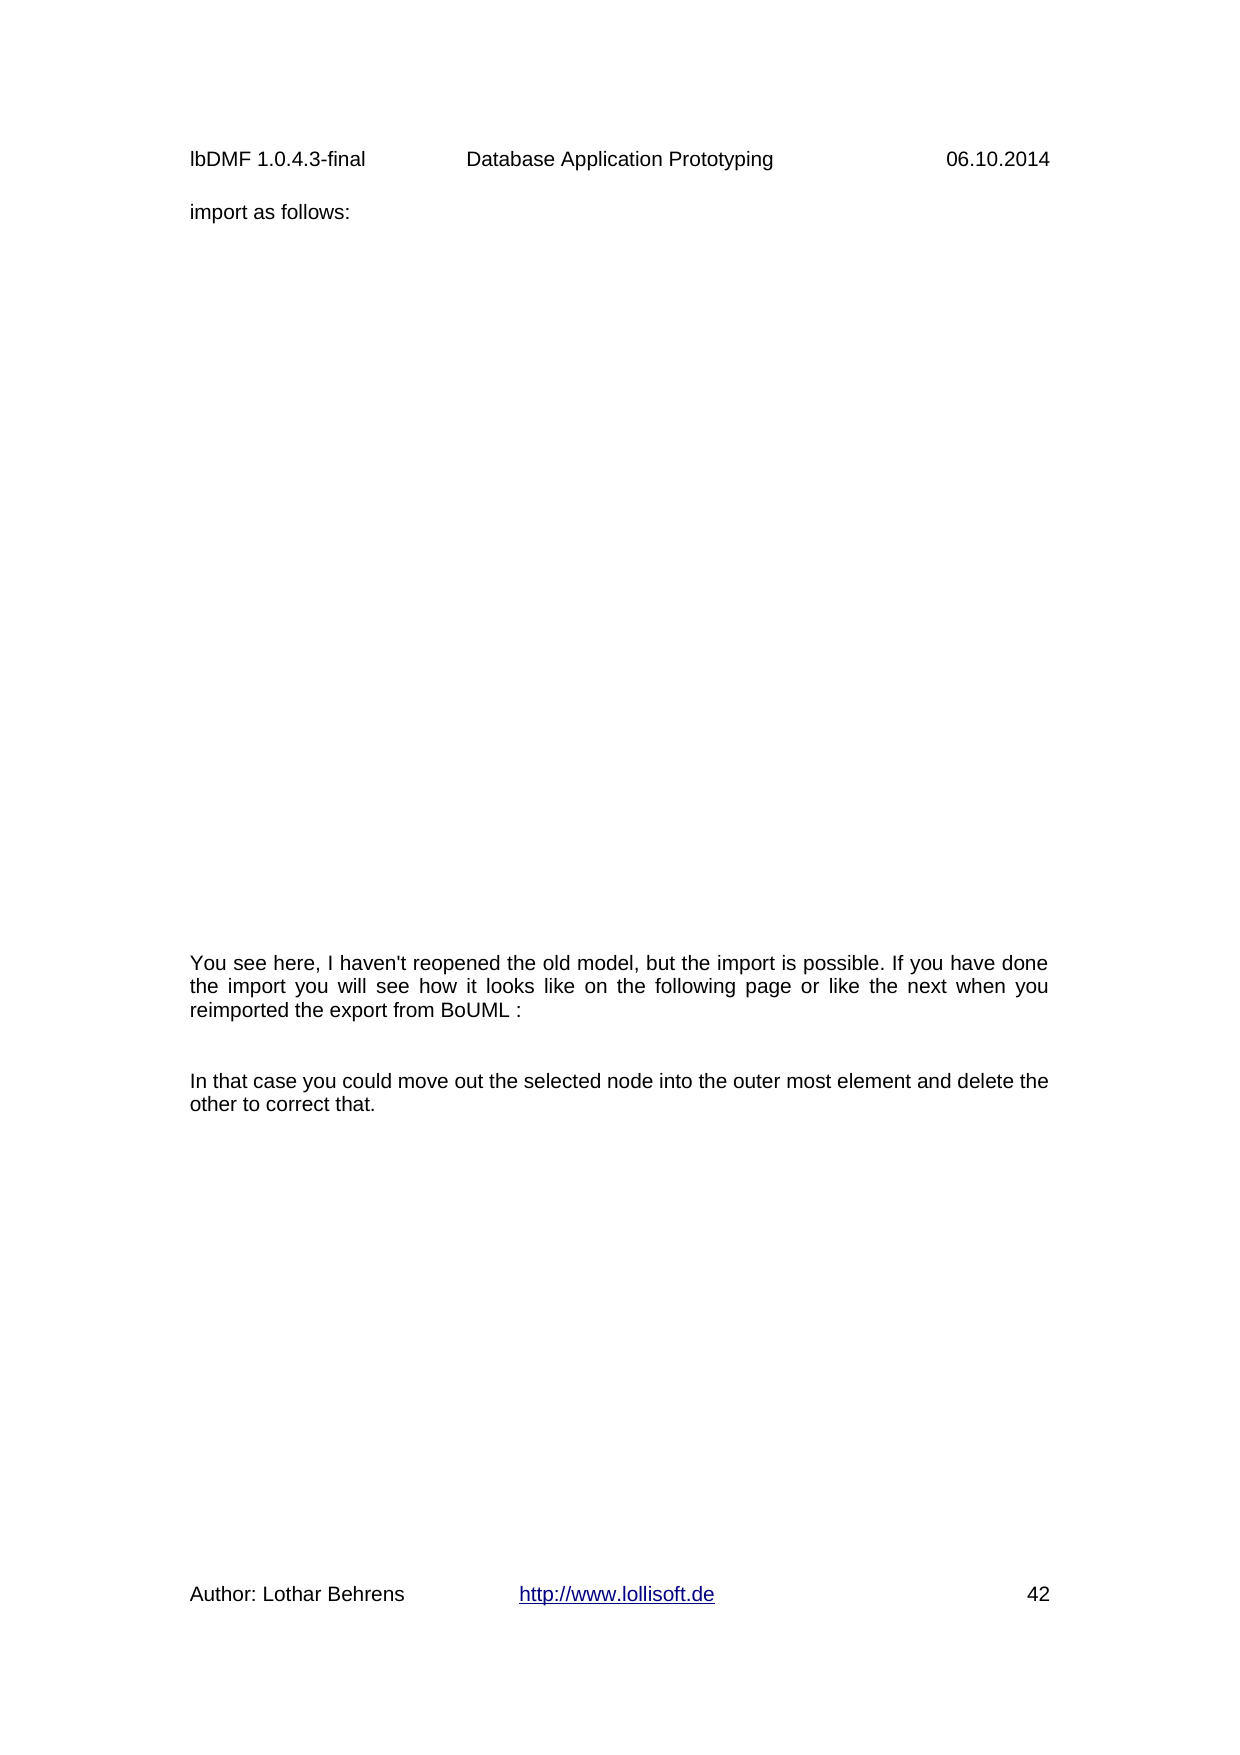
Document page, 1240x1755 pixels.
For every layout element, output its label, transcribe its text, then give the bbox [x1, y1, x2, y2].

text In that case you could move out the selected node into the outer most element and delete the other to correct that. [189, 1069, 1050, 1116]
text import as follows: [189, 201, 1050, 224]
text You see here, I haven't reopened the old model, but the import is possible. If you have done the import you will see how it looks like on the following page or like the next when you reimported the export from BoUML : [189, 952, 1050, 1021]
